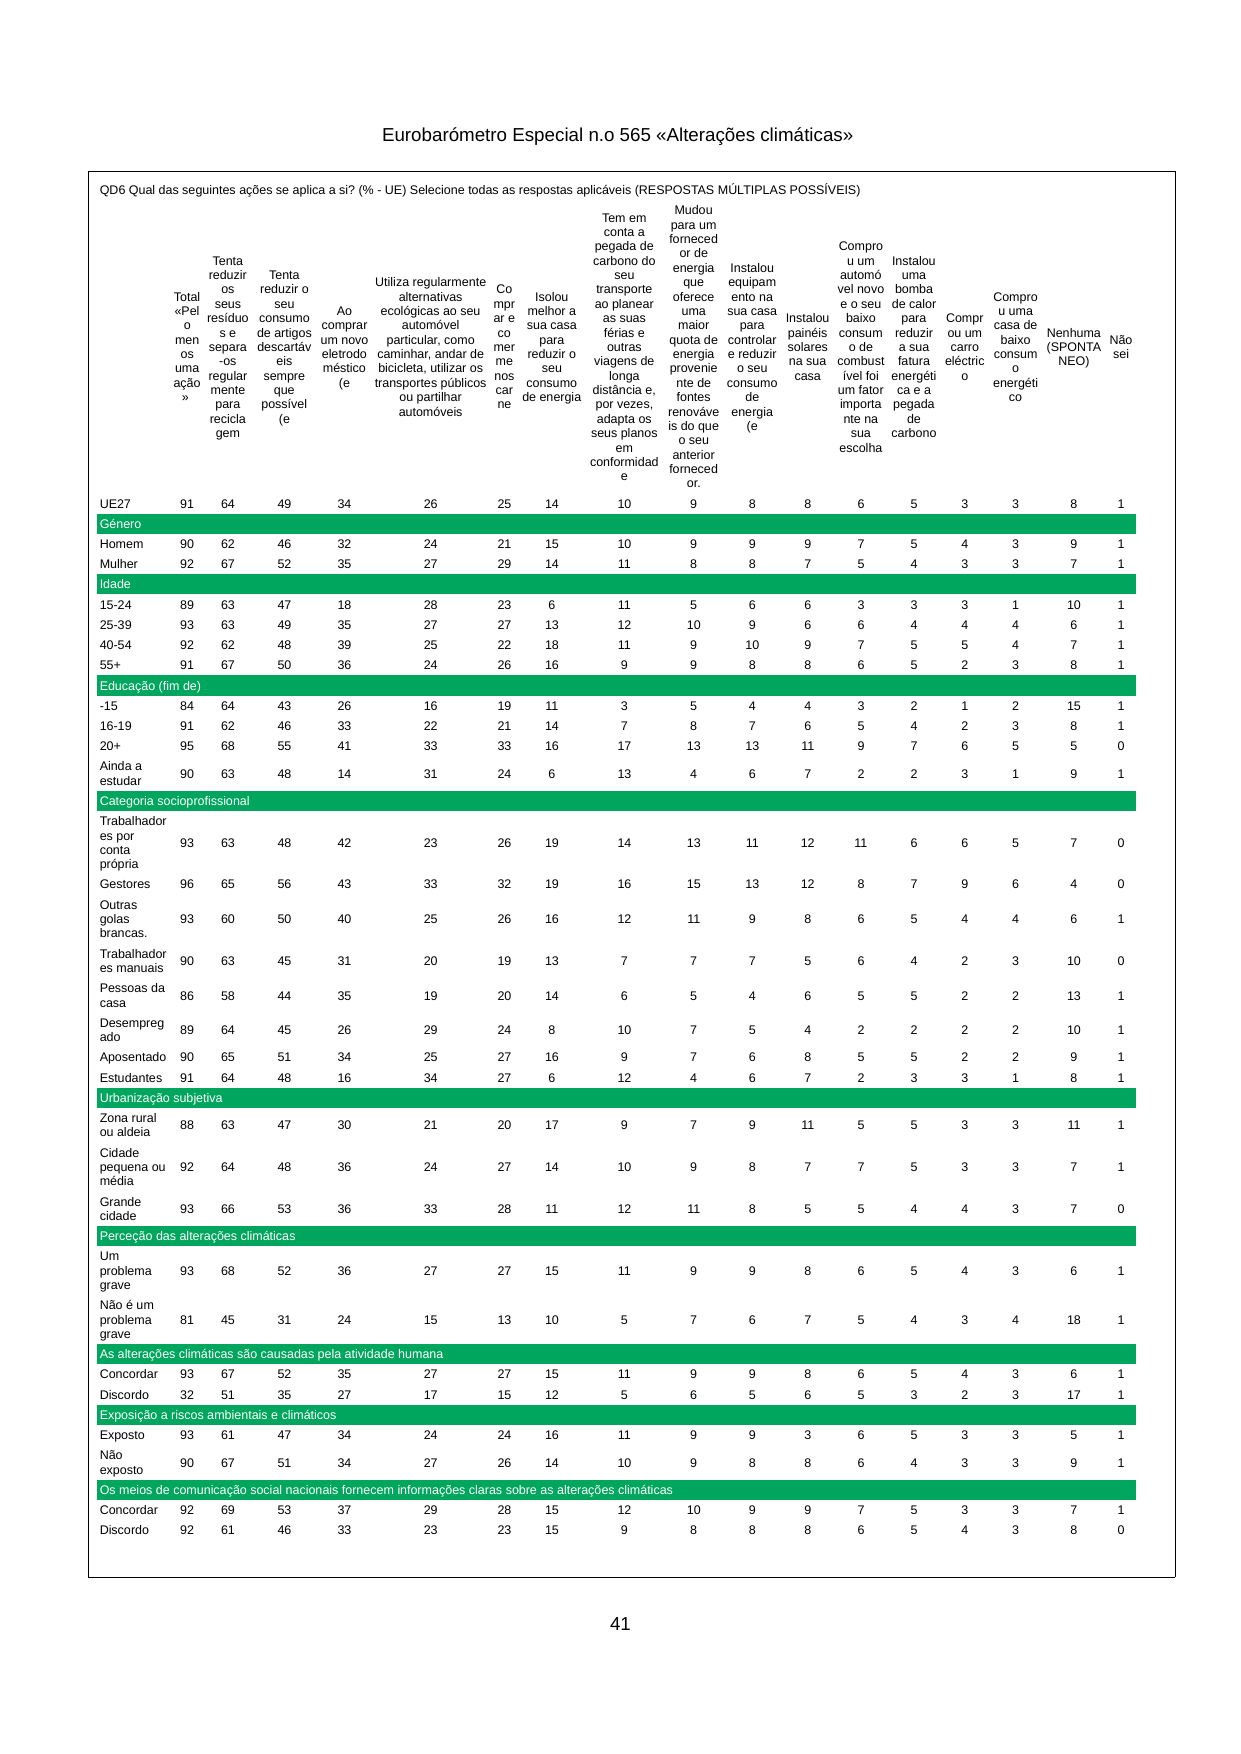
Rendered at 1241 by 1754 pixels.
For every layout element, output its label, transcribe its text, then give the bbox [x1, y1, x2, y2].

table_cell 4 [940, 895, 989, 943]
table_cell 61 [204, 1425, 251, 1445]
table_cell 6 [519, 756, 584, 791]
table_cell 3 [989, 1500, 1042, 1520]
table_cell 3 [989, 655, 1042, 675]
table_cell 7 [664, 1047, 723, 1067]
table_cell 5 [834, 1295, 887, 1344]
table_cell 6 [781, 1385, 834, 1405]
table_cell 9 [723, 895, 781, 943]
table_cell 5 [887, 1520, 940, 1540]
table_cell 7 [664, 1108, 723, 1142]
table_cell 89 [170, 595, 204, 615]
table_cell 3 [940, 1068, 989, 1088]
table_cell 8 [723, 1143, 781, 1191]
table_cell 8 [1042, 1068, 1106, 1088]
table_cell 6 [781, 615, 834, 635]
table_cell 63 [204, 944, 251, 978]
table_cell 11 [585, 1425, 664, 1445]
table_cell 9 [664, 1425, 723, 1445]
table_cell 4 [940, 1191, 989, 1226]
table_cell 11 [834, 811, 887, 874]
table_cell 62 [204, 534, 251, 554]
table_cell Ao comprar um novo eletrodoméstico (e [317, 200, 371, 493]
table_cell 2 [834, 756, 887, 791]
table_cell 1 [1106, 595, 1136, 615]
table_cell 8 [781, 1246, 834, 1295]
table_cell 8 [781, 1364, 834, 1384]
table_cell 25 [371, 895, 489, 943]
table_cell 69 [204, 1500, 251, 1520]
table_cell 4 [940, 1364, 989, 1384]
table_cell 16 [519, 1425, 584, 1445]
table_cell 5 [781, 1191, 834, 1226]
table_cell 1 [1106, 1500, 1136, 1520]
table_cell 5 [834, 1385, 887, 1405]
table_cell 18 [1042, 1295, 1106, 1344]
table_cell 46 [251, 1520, 317, 1540]
table_cell 1 [1106, 895, 1136, 943]
table_cell 50 [251, 895, 317, 943]
table_cell 15-24 [97, 595, 170, 615]
table_cell 64 [204, 1013, 251, 1047]
table_cell 1 [1106, 635, 1136, 655]
table_cell 31 [251, 1295, 317, 1344]
table_cell 24 [371, 534, 489, 554]
table_cell 6 [834, 1520, 887, 1540]
table_cell 64 [204, 1068, 251, 1088]
table_cell 13 [723, 736, 781, 756]
table_cell 4 [940, 1246, 989, 1295]
table_cell 2 [887, 1013, 940, 1047]
table_cell 36 [317, 1143, 371, 1191]
table_cell 5 [887, 494, 940, 514]
table_cell 96 [170, 874, 204, 894]
table_cell 6 [834, 1364, 887, 1384]
table_cell 13 [519, 944, 584, 978]
table_cell Comprar e comer menos carne [489, 200, 519, 493]
table_cell 19 [519, 874, 584, 894]
table_cell 6 [834, 1425, 887, 1445]
table_cell 5 [887, 895, 940, 943]
table_cell 2 [940, 1385, 989, 1405]
table_cell 8 [723, 554, 781, 574]
table_cell 90 [170, 1047, 204, 1067]
table_cell 12 [585, 1191, 664, 1226]
table_cell 9 [664, 534, 723, 554]
table_cell 1 [1106, 1068, 1136, 1088]
table_cell 61 [204, 1520, 251, 1540]
table_cell 13 [664, 736, 723, 756]
table_cell 62 [204, 635, 251, 655]
table_cell 89 [170, 1013, 204, 1047]
table_cell 35 [317, 615, 371, 635]
table_cell 93 [170, 811, 204, 874]
table_cell 12 [585, 1068, 664, 1088]
table_cell 10 [585, 494, 664, 514]
table_cell 3 [940, 1425, 989, 1445]
table_cell Grande cidade [97, 1191, 170, 1226]
table_cell 27 [489, 1047, 519, 1067]
table_cell 9 [723, 1500, 781, 1520]
table_cell 34 [371, 1068, 489, 1088]
table_cell 1 [1106, 756, 1136, 791]
table_cell 91 [170, 655, 204, 675]
table_cell 93 [170, 895, 204, 943]
table_cell 52 [251, 554, 317, 574]
table_cell Instalou equipamento na sua casa para controlar e reduzir o seu consumo de energia (e [723, 200, 781, 493]
table_cell 8 [834, 874, 887, 894]
table_cell 1 [1106, 1108, 1136, 1142]
table_cell 3 [887, 1385, 940, 1405]
table_cell 45 [251, 1013, 317, 1047]
table_cell 19 [489, 944, 519, 978]
table_cell 11 [664, 1191, 723, 1226]
table_cell 8 [723, 655, 781, 675]
table_cell 3 [940, 1445, 989, 1480]
table_cell 92 [170, 635, 204, 655]
table_cell 66 [204, 1191, 251, 1226]
table_cell 7 [781, 1295, 834, 1344]
table_cell 20 [489, 1108, 519, 1142]
table_cell 3 [989, 494, 1042, 514]
table_cell 92 [170, 1143, 204, 1191]
table_cell 4 [781, 1013, 834, 1047]
table_cell 67 [204, 1364, 251, 1384]
table_cell 1 [1106, 655, 1136, 675]
table_cell 8 [664, 554, 723, 574]
table_cell 20 [371, 944, 489, 978]
table_cell 8 [1042, 1520, 1106, 1540]
table_cell 92 [170, 554, 204, 574]
table_cell 13 [489, 1295, 519, 1344]
table_cell 5 [585, 1385, 664, 1405]
table_cell 11 [723, 811, 781, 874]
table_cell 37 [317, 1500, 371, 1520]
table_cell 34 [317, 494, 371, 514]
table_cell 15 [519, 534, 584, 554]
table_cell 13 [1042, 978, 1106, 1013]
table_cell 7 [887, 736, 940, 756]
table_cell 21 [489, 716, 519, 736]
table_cell 9 [1042, 1047, 1106, 1067]
table_cell 16 [371, 696, 489, 716]
table_cell 28 [489, 1500, 519, 1520]
table_cell 18 [519, 635, 584, 655]
table_cell 15 [489, 1385, 519, 1405]
table_cell 9 [1042, 756, 1106, 791]
table_cell 15 [1042, 696, 1106, 716]
table_cell Cidade pequena ou média [97, 1143, 170, 1191]
table_cell 29 [371, 1013, 489, 1047]
table_cell 9 [723, 534, 781, 554]
table_cell 40-54 [97, 635, 170, 655]
table_cell 63 [204, 1108, 251, 1142]
table_cell 60 [204, 895, 251, 943]
table_cell 27 [489, 1246, 519, 1295]
table_cell 22 [489, 635, 519, 655]
table_cell 7 [664, 944, 723, 978]
table_cell 9 [723, 1364, 781, 1384]
table_cell 1 [1106, 534, 1136, 554]
table_cell Instalou painéis solares na sua casa [781, 200, 834, 493]
table_cell 3 [940, 595, 989, 615]
table_cell 1 [1106, 1445, 1136, 1480]
table_cell 29 [489, 554, 519, 574]
table_cell 10 [723, 635, 781, 655]
table_cell Categoria socioprofissional [97, 791, 1136, 811]
table_cell 33 [317, 1520, 371, 1540]
table_cell 1 [1106, 1013, 1136, 1047]
table_cell 7 [1042, 1143, 1106, 1191]
table_cell 7 [887, 874, 940, 894]
table_cell 1 [1106, 1385, 1136, 1405]
table_cell 51 [251, 1445, 317, 1480]
table_cell 23 [371, 811, 489, 874]
table_cell 8 [723, 1520, 781, 1540]
table_cell 2 [940, 655, 989, 675]
table_cell 16 [519, 1047, 584, 1067]
table_cell 4 [887, 716, 940, 736]
table_cell 10 [1042, 595, 1106, 615]
table_cell 91 [170, 716, 204, 736]
table_cell 14 [317, 756, 371, 791]
table_cell 14 [519, 1143, 584, 1191]
table_cell 25-39 [97, 615, 170, 635]
table_cell 2 [940, 978, 989, 1013]
table_cell 2 [834, 1013, 887, 1047]
table_cell 45 [204, 1295, 251, 1344]
table_cell 2 [989, 978, 1042, 1013]
table_cell 6 [781, 716, 834, 736]
table_cell 5 [887, 978, 940, 1013]
table_cell 6 [834, 944, 887, 978]
table_cell 47 [251, 1425, 317, 1445]
table_cell Nenhuma (SPONTANEO) [1042, 200, 1106, 493]
table_cell 5 [834, 1108, 887, 1142]
table_cell Desempregado [97, 1013, 170, 1047]
table_cell 40 [317, 895, 371, 943]
table_cell 63 [204, 595, 251, 615]
table_cell 42 [317, 811, 371, 874]
table_cell 5 [887, 1143, 940, 1191]
table_cell 36 [317, 655, 371, 675]
table_cell 5 [834, 978, 887, 1013]
table_cell 5 [887, 1047, 940, 1067]
table_cell 12 [519, 1385, 584, 1405]
table_cell 12 [781, 811, 834, 874]
table_cell 6 [723, 1047, 781, 1067]
table_cell 8 [781, 1520, 834, 1540]
table_cell 10 [1042, 1013, 1106, 1047]
table_cell 15 [519, 1520, 584, 1540]
table_cell 6 [834, 494, 887, 514]
table_cell 67 [204, 554, 251, 574]
table_cell 9 [834, 736, 887, 756]
table_cell 56 [251, 874, 317, 894]
table_cell 6 [1042, 615, 1106, 635]
table_cell Um problema grave [97, 1246, 170, 1295]
table_cell 30 [317, 1108, 371, 1142]
table_cell Tenta reduzir o seu consumo de artigos descartáveis sempre que possível (e [251, 200, 317, 493]
table_cell Comprou uma casa de baixo consumo energético [989, 200, 1042, 493]
table_cell 2 [834, 1068, 887, 1088]
table_cell 4 [664, 1068, 723, 1088]
table_cell 0 [1106, 811, 1136, 874]
table_cell 48 [251, 811, 317, 874]
table_cell 12 [585, 615, 664, 635]
table_cell 5 [834, 554, 887, 574]
table_cell 3 [989, 1385, 1042, 1405]
table_cell 5 [1042, 1425, 1106, 1445]
table_cell 47 [251, 595, 317, 615]
table_cell 16 [317, 1068, 371, 1088]
table_cell Género [97, 514, 1136, 534]
table_cell 5 [989, 736, 1042, 756]
table_cell 11 [519, 696, 584, 716]
table_cell 3 [989, 1364, 1042, 1384]
table_cell 3 [781, 1425, 834, 1445]
table_cell 26 [371, 494, 489, 514]
table_cell 1 [989, 595, 1042, 615]
table_cell 14 [519, 1445, 584, 1480]
table_cell 9 [723, 1246, 781, 1295]
table_cell 14 [519, 554, 584, 574]
table_cell Zona rural ou aldeia [97, 1108, 170, 1142]
table_cell 91 [170, 494, 204, 514]
table_cell 10 [585, 1143, 664, 1191]
table_cell 67 [204, 1445, 251, 1480]
table_cell 5 [887, 1364, 940, 1384]
table_cell 63 [204, 615, 251, 635]
table_cell 10 [585, 1445, 664, 1480]
table_cell 27 [371, 554, 489, 574]
table_cell 53 [251, 1191, 317, 1226]
table_cell 5 [834, 1047, 887, 1067]
table_cell 9 [664, 1143, 723, 1191]
table_cell 7 [1042, 811, 1106, 874]
table_cell 7 [781, 1143, 834, 1191]
table_cell 4 [940, 615, 989, 635]
table_cell 3 [940, 494, 989, 514]
table_cell 24 [371, 1143, 489, 1191]
table_cell 12 [585, 1500, 664, 1520]
table_cell Homem [97, 534, 170, 554]
table_cell 8 [664, 716, 723, 736]
table_cell 4 [989, 895, 1042, 943]
table_cell 4 [989, 635, 1042, 655]
table_cell 0 [1106, 1520, 1136, 1540]
table_cell 36 [317, 1191, 371, 1226]
table_cell 10 [664, 1500, 723, 1520]
table_cell Os meios de comunicação social nacionais fornecem informações claras sobre as alterações climáticas [97, 1480, 1136, 1500]
table_cell 9 [585, 1047, 664, 1067]
table_cell 1 [1106, 1246, 1136, 1295]
table_cell 9 [723, 615, 781, 635]
table_cell 27 [489, 1364, 519, 1384]
table_cell 8 [519, 1013, 584, 1047]
table_cell 4 [887, 1445, 940, 1480]
table_cell 27 [317, 1385, 371, 1405]
table_cell 2 [887, 756, 940, 791]
table_cell 11 [585, 554, 664, 574]
table_cell 3 [834, 595, 887, 615]
table_cell 6 [834, 1445, 887, 1480]
table_cell 3 [989, 1246, 1042, 1295]
table_cell UE27 [97, 494, 170, 514]
table_cell 26 [489, 1445, 519, 1480]
table_cell 13 [519, 615, 584, 635]
table_cell 35 [317, 978, 371, 1013]
table_cell Não sei [1106, 200, 1136, 493]
table_cell 24 [489, 1425, 519, 1445]
table_cell 16-19 [97, 716, 170, 736]
table_cell Educação (fim de) [97, 675, 1136, 696]
table_cell 7 [723, 716, 781, 736]
table_cell 4 [887, 944, 940, 978]
table_cell 5 [781, 944, 834, 978]
table_cell 24 [317, 1295, 371, 1344]
table_cell As alterações climáticas são causadas pela atividade humana [97, 1344, 1136, 1364]
table_cell 26 [489, 811, 519, 874]
table_cell 1 [1106, 554, 1136, 574]
table_cell 3 [989, 1425, 1042, 1445]
table_cell 24 [371, 655, 489, 675]
table_cell 15 [664, 874, 723, 894]
table_cell 3 [989, 1445, 1042, 1480]
table_cell 28 [489, 1191, 519, 1226]
table_cell 9 [664, 1364, 723, 1384]
table_cell 20 [489, 978, 519, 1013]
table_cell 10 [1042, 944, 1106, 978]
table_cell Instalou uma bomba de calor para reduzir a sua fatura energética e a pegada de carbono [887, 200, 940, 493]
table_cell 6 [989, 874, 1042, 894]
table_cell 4 [723, 978, 781, 1013]
table_cell 3 [940, 1108, 989, 1142]
table_cell 6 [664, 1385, 723, 1405]
table_cell 41 [317, 736, 371, 756]
table_cell 19 [489, 696, 519, 716]
table_cell 11 [781, 1108, 834, 1142]
table_cell 3 [940, 1295, 989, 1344]
table_cell 26 [317, 1013, 371, 1047]
table_cell 5 [664, 595, 723, 615]
table_cell 4 [940, 1520, 989, 1540]
table_cell 7 [1042, 635, 1106, 655]
table_cell 11 [519, 1191, 584, 1226]
table_cell 33 [371, 736, 489, 756]
table_cell 8 [1042, 494, 1106, 514]
table_cell 5 [887, 1246, 940, 1295]
table_cell 7 [781, 1068, 834, 1088]
table_cell 11 [585, 1364, 664, 1384]
table_cell 1 [1106, 716, 1136, 736]
table_cell 93 [170, 1191, 204, 1226]
table_cell 5 [664, 978, 723, 1013]
table_cell 1 [1106, 1143, 1136, 1191]
table_cell 63 [204, 811, 251, 874]
table_cell 6 [585, 978, 664, 1013]
table_cell Isolou melhor a sua casa para reduzir o seu consumo de energia [519, 200, 584, 493]
table_cell 3 [989, 944, 1042, 978]
table_cell Discordo [97, 1385, 170, 1405]
table_cell 88 [170, 1108, 204, 1142]
table_cell 81 [170, 1295, 204, 1344]
table_cell 25 [371, 635, 489, 655]
table_cell 7 [723, 944, 781, 978]
table_cell 14 [519, 716, 584, 736]
table_cell 33 [489, 736, 519, 756]
table_cell 6 [1042, 895, 1106, 943]
table_cell 93 [170, 615, 204, 635]
table_cell 7 [664, 1295, 723, 1344]
table_cell 6 [781, 978, 834, 1013]
table_cell Trabalhadores por conta própria [97, 811, 170, 874]
table_cell 3 [989, 716, 1042, 736]
table_cell 3 [887, 595, 940, 615]
table_cell 3 [989, 1108, 1042, 1142]
table_cell -15 [97, 696, 170, 716]
table_cell 39 [317, 635, 371, 655]
table_cell 48 [251, 1068, 317, 1088]
table_cell 1 [940, 696, 989, 716]
table_cell 7 [834, 635, 887, 655]
table_cell 1 [989, 756, 1042, 791]
table_cell 33 [317, 716, 371, 736]
table_cell 5 [723, 1385, 781, 1405]
table_cell Outras golas brancas. [97, 895, 170, 943]
table_cell 27 [371, 615, 489, 635]
table_cell 7 [585, 944, 664, 978]
table_cell 8 [723, 1445, 781, 1480]
table_cell Ainda a estudar [97, 756, 170, 791]
table_cell 5 [989, 811, 1042, 874]
table_cell 1 [1106, 494, 1136, 514]
table_cell 6 [887, 811, 940, 874]
table_cell 49 [251, 615, 317, 635]
table_cell 35 [317, 1364, 371, 1384]
table_cell 17 [519, 1108, 584, 1142]
table_cell Discordo [97, 1520, 170, 1540]
table_cell 3 [585, 696, 664, 716]
table_cell 23 [489, 1520, 519, 1540]
table_cell 5 [664, 696, 723, 716]
table_cell 24 [489, 756, 519, 791]
table_cell 11 [585, 635, 664, 655]
table_cell 8 [723, 494, 781, 514]
table_cell [97, 200, 170, 493]
table_cell Tem em conta a pegada de carbono do seu transporte ao planear as suas férias e outras viagens de longa distância e, por vezes, adapta os seus planos em conformidade [585, 200, 664, 493]
table_cell 92 [170, 1520, 204, 1540]
table_cell 13 [664, 811, 723, 874]
table_cell Comprou um automóvel novo e o seu baixo consumo de combustível foi um fator importante na sua escolha [834, 200, 887, 493]
table_cell 3 [834, 696, 887, 716]
table_cell 5 [887, 635, 940, 655]
table_cell 15 [519, 1364, 584, 1384]
table_cell 13 [585, 756, 664, 791]
table_cell 10 [519, 1295, 584, 1344]
table_cell 2 [989, 1047, 1042, 1067]
table_cell 26 [489, 895, 519, 943]
table_cell 43 [317, 874, 371, 894]
table_cell 2 [887, 696, 940, 716]
table_cell 11 [585, 1246, 664, 1295]
table_cell 62 [204, 716, 251, 736]
table_cell 64 [204, 494, 251, 514]
table_cell Concordar [97, 1500, 170, 1520]
table_cell 6 [1042, 1364, 1106, 1384]
table_cell 35 [251, 1385, 317, 1405]
table_cell 48 [251, 1143, 317, 1191]
table_cell 15 [371, 1295, 489, 1344]
table_cell 3 [989, 1143, 1042, 1191]
table_cell 24 [489, 1013, 519, 1047]
table_cell 8 [781, 895, 834, 943]
table_cell 7 [781, 756, 834, 791]
table_cell 27 [371, 1246, 489, 1295]
table_cell 4 [781, 696, 834, 716]
table_cell 3 [989, 1191, 1042, 1226]
table_cell 6 [723, 1295, 781, 1344]
table_cell 92 [170, 1500, 204, 1520]
table_cell 0 [1106, 944, 1136, 978]
table_cell 11 [585, 595, 664, 615]
table_cell 0 [1106, 736, 1136, 756]
table_cell 55 [251, 736, 317, 756]
table_cell 6 [723, 1068, 781, 1088]
table_cell 93 [170, 1364, 204, 1384]
table_cell 9 [940, 874, 989, 894]
table_cell 6 [834, 895, 887, 943]
table_cell 93 [170, 1425, 204, 1445]
table_cell 65 [204, 1047, 251, 1067]
table_cell 8 [664, 1520, 723, 1540]
table_cell 4 [887, 615, 940, 635]
table_cell Exposto [97, 1425, 170, 1445]
table_cell 5 [834, 1191, 887, 1226]
table_cell 28 [371, 595, 489, 615]
table_cell 32 [317, 534, 371, 554]
table_cell 3 [989, 554, 1042, 574]
table_cell 7 [585, 716, 664, 736]
table_cell 9 [664, 1445, 723, 1480]
table_cell 93 [170, 1246, 204, 1295]
table_cell 3 [940, 1143, 989, 1191]
table_cell 48 [251, 756, 317, 791]
table_cell 5 [887, 655, 940, 675]
table_cell 4 [887, 1191, 940, 1226]
table_cell 46 [251, 716, 317, 736]
table_cell 6 [834, 655, 887, 675]
table_cell 9 [664, 1246, 723, 1295]
table_cell 1 [1106, 615, 1136, 635]
table_cell 31 [371, 756, 489, 791]
table_cell 6 [723, 595, 781, 615]
table_cell 10 [664, 615, 723, 635]
table_cell 18 [317, 595, 371, 615]
table_cell Não exposto [97, 1445, 170, 1480]
table_cell Estudantes [97, 1068, 170, 1088]
table_cell 7 [834, 1500, 887, 1520]
table_cell 68 [204, 736, 251, 756]
table_cell 14 [519, 978, 584, 1013]
table_cell Comprou um carro eléctrico [940, 200, 989, 493]
table_cell 21 [489, 534, 519, 554]
table_cell Mudou para um fornecedor de energia que oferece uma maior quota de energia proveniente de fontes renováveis do que o seu anterior fornecedor. [664, 200, 723, 493]
table_cell 9 [781, 1500, 834, 1520]
table_cell 64 [204, 696, 251, 716]
table_cell Gestores [97, 874, 170, 894]
table_cell 3 [940, 1500, 989, 1520]
table_cell 19 [371, 978, 489, 1013]
table_cell 7 [834, 534, 887, 554]
table_cell Urbanização subjetiva [97, 1088, 1136, 1108]
table_cell 17 [1042, 1385, 1106, 1405]
table_cell 27 [371, 1364, 489, 1384]
table_cell 48 [251, 635, 317, 655]
table_cell 11 [781, 736, 834, 756]
table_cell 16 [519, 736, 584, 756]
table_cell 68 [204, 1246, 251, 1295]
table_cell 10 [585, 1013, 664, 1047]
table_cell 8 [1042, 655, 1106, 675]
table_cell 10 [585, 534, 664, 554]
table_cell 16 [519, 895, 584, 943]
table_cell 52 [251, 1246, 317, 1295]
table_cell 36 [317, 1246, 371, 1295]
table_cell 15 [519, 1246, 584, 1295]
table_cell Total «Pelo menos uma ação» [170, 200, 204, 493]
table_cell Exposição a riscos ambientais e climáticos [97, 1405, 1136, 1425]
table_cell 4 [887, 1295, 940, 1344]
table_cell 21 [371, 1108, 489, 1142]
table_cell 49 [251, 494, 317, 514]
table_cell 31 [317, 944, 371, 978]
table_cell 7 [1042, 1500, 1106, 1520]
table_cell 4 [723, 696, 781, 716]
table_cell 9 [585, 1108, 664, 1142]
table_cell 8 [1042, 716, 1106, 736]
table_cell 9 [664, 635, 723, 655]
table_cell 0 [1106, 1191, 1136, 1226]
table_cell 5 [940, 635, 989, 655]
table_cell 8 [723, 1191, 781, 1226]
table_cell 3 [989, 534, 1042, 554]
table_cell Aposentado [97, 1047, 170, 1067]
table_cell 15 [519, 1500, 584, 1520]
table_cell 14 [585, 811, 664, 874]
table_cell 9 [585, 655, 664, 675]
table_cell 90 [170, 944, 204, 978]
table_cell 7 [1042, 554, 1106, 574]
table_cell 27 [371, 1445, 489, 1480]
table_cell 5 [887, 534, 940, 554]
table_cell 52 [251, 1364, 317, 1384]
table_cell Idade [97, 574, 1136, 594]
table_cell 0 [1106, 874, 1136, 894]
table_cell 1 [989, 1068, 1042, 1088]
table_cell 2 [940, 1013, 989, 1047]
table_cell 6 [723, 756, 781, 791]
table_cell Utiliza regularmente alternativas ecológicas ao seu automóvel particular, como caminhar, andar de bicicleta, utilizar os transportes públicos ou partilhar automóveis [371, 200, 489, 493]
table_cell 53 [251, 1500, 317, 1520]
table_cell 4 [887, 554, 940, 574]
table_cell 90 [170, 1445, 204, 1480]
table_cell 5 [834, 716, 887, 736]
table_cell 9 [723, 1108, 781, 1142]
table_header QD6 Qual das seguintes ações se aplica a si? (% - UE) Selecione todas as respostas aplicáveis (RESPOSTAS MÚLTIPLAS POSSÍVEIS) [97, 180, 1136, 200]
table_cell 2 [940, 716, 989, 736]
table_cell 3 [940, 554, 989, 574]
table_cell 3 [989, 1520, 1042, 1540]
table_cell 1 [1106, 1047, 1136, 1067]
table_cell 27 [489, 615, 519, 635]
table_cell 32 [170, 1385, 204, 1405]
table_cell 8 [781, 1047, 834, 1067]
table_cell 32 [489, 874, 519, 894]
table_cell 23 [371, 1520, 489, 1540]
table_cell 27 [489, 1068, 519, 1088]
table_cell 1 [1106, 696, 1136, 716]
table_cell 95 [170, 736, 204, 756]
table_cell 22 [371, 716, 489, 736]
table_cell 25 [489, 494, 519, 514]
table_cell 7 [1042, 1191, 1106, 1226]
table_cell 19 [519, 811, 584, 874]
table_cell 65 [204, 874, 251, 894]
table_cell 2 [940, 1047, 989, 1067]
table_cell 12 [585, 895, 664, 943]
table_cell 51 [204, 1385, 251, 1405]
table_cell Tenta reduzir os seus resíduos e separa-os regularmente para reciclagem [204, 200, 251, 493]
table_cell 27 [489, 1143, 519, 1191]
table_cell Perceção das alterações climáticas [97, 1226, 1136, 1246]
table_cell 6 [519, 595, 584, 615]
table_cell 23 [489, 595, 519, 615]
table_cell 34 [317, 1445, 371, 1480]
table_cell 90 [170, 534, 204, 554]
table_cell 2 [989, 1013, 1042, 1047]
table_cell Não é um problema grave [97, 1295, 170, 1344]
table_cell 4 [664, 756, 723, 791]
table_cell 6 [1042, 1246, 1106, 1295]
table_cell 8 [781, 494, 834, 514]
table_cell 33 [371, 874, 489, 894]
table_cell 1 [1106, 1364, 1136, 1384]
table_cell 9 [1042, 534, 1106, 554]
table_cell 67 [204, 655, 251, 675]
table_cell 9 [781, 534, 834, 554]
table_cell 12 [781, 874, 834, 894]
table_cell 5 [887, 1108, 940, 1142]
table_cell 24 [371, 1425, 489, 1445]
table_cell 3 [940, 756, 989, 791]
table_cell 8 [781, 655, 834, 675]
table_cell 45 [251, 944, 317, 978]
table_cell Mulher [97, 554, 170, 574]
table_cell 91 [170, 1068, 204, 1088]
table_cell 90 [170, 756, 204, 791]
table_cell 14 [519, 494, 584, 514]
table_cell 1 [1106, 978, 1136, 1013]
table_cell 50 [251, 655, 317, 675]
table_cell 20+ [97, 736, 170, 756]
table_cell 33 [371, 1191, 489, 1226]
table_cell 35 [317, 554, 371, 574]
table_cell 5 [585, 1295, 664, 1344]
table_cell 4 [989, 1295, 1042, 1344]
table_cell 6 [940, 736, 989, 756]
table_cell 1 [1106, 1295, 1136, 1344]
table_cell 5 [723, 1013, 781, 1047]
table_cell 34 [317, 1047, 371, 1067]
table_cell 6 [834, 615, 887, 635]
table_cell 9 [664, 494, 723, 514]
table_cell 6 [519, 1068, 584, 1088]
table_cell 63 [204, 756, 251, 791]
table_cell Pessoas da casa [97, 978, 170, 1013]
table_cell 51 [251, 1047, 317, 1067]
table_cell 5 [887, 1500, 940, 1520]
table_cell 9 [723, 1425, 781, 1445]
table_cell 9 [781, 635, 834, 655]
table_cell 64 [204, 1143, 251, 1191]
table_cell 6 [834, 1246, 887, 1295]
table_cell 11 [1042, 1108, 1106, 1142]
table_cell 17 [585, 736, 664, 756]
table_cell 26 [317, 696, 371, 716]
table_cell 26 [489, 655, 519, 675]
table_cell 6 [940, 811, 989, 874]
table_cell 1 [1106, 1425, 1136, 1445]
table_cell 43 [251, 696, 317, 716]
table_cell 16 [585, 874, 664, 894]
table_cell 9 [664, 655, 723, 675]
table_cell 34 [317, 1425, 371, 1445]
table_cell 7 [664, 1013, 723, 1047]
table_cell 29 [371, 1500, 489, 1520]
table_cell 4 [989, 615, 1042, 635]
table_cell Concordar [97, 1364, 170, 1384]
table_cell 7 [781, 554, 834, 574]
table_cell Trabalhadores manuais [97, 944, 170, 978]
table_cell 7 [834, 1143, 887, 1191]
table_cell 2 [989, 696, 1042, 716]
table_cell 44 [251, 978, 317, 1013]
table_cell 17 [371, 1385, 489, 1405]
table_cell 9 [585, 1520, 664, 1540]
table_cell 84 [170, 696, 204, 716]
table_cell 4 [940, 534, 989, 554]
table_cell 55+ [97, 655, 170, 675]
table_cell 16 [519, 655, 584, 675]
table_cell 47 [251, 1108, 317, 1142]
table_cell 3 [887, 1068, 940, 1088]
table_cell 11 [664, 895, 723, 943]
table_cell 25 [371, 1047, 489, 1067]
table_cell 2 [940, 944, 989, 978]
table_cell 8 [781, 1445, 834, 1480]
table_cell 4 [1042, 874, 1106, 894]
table_cell 6 [781, 595, 834, 615]
table_cell 86 [170, 978, 204, 1013]
table_cell 58 [204, 978, 251, 1013]
table_cell 13 [723, 874, 781, 894]
table_cell 5 [887, 1425, 940, 1445]
table_cell 9 [1042, 1445, 1106, 1480]
table_cell 5 [1042, 736, 1106, 756]
table_cell 46 [251, 534, 317, 554]
